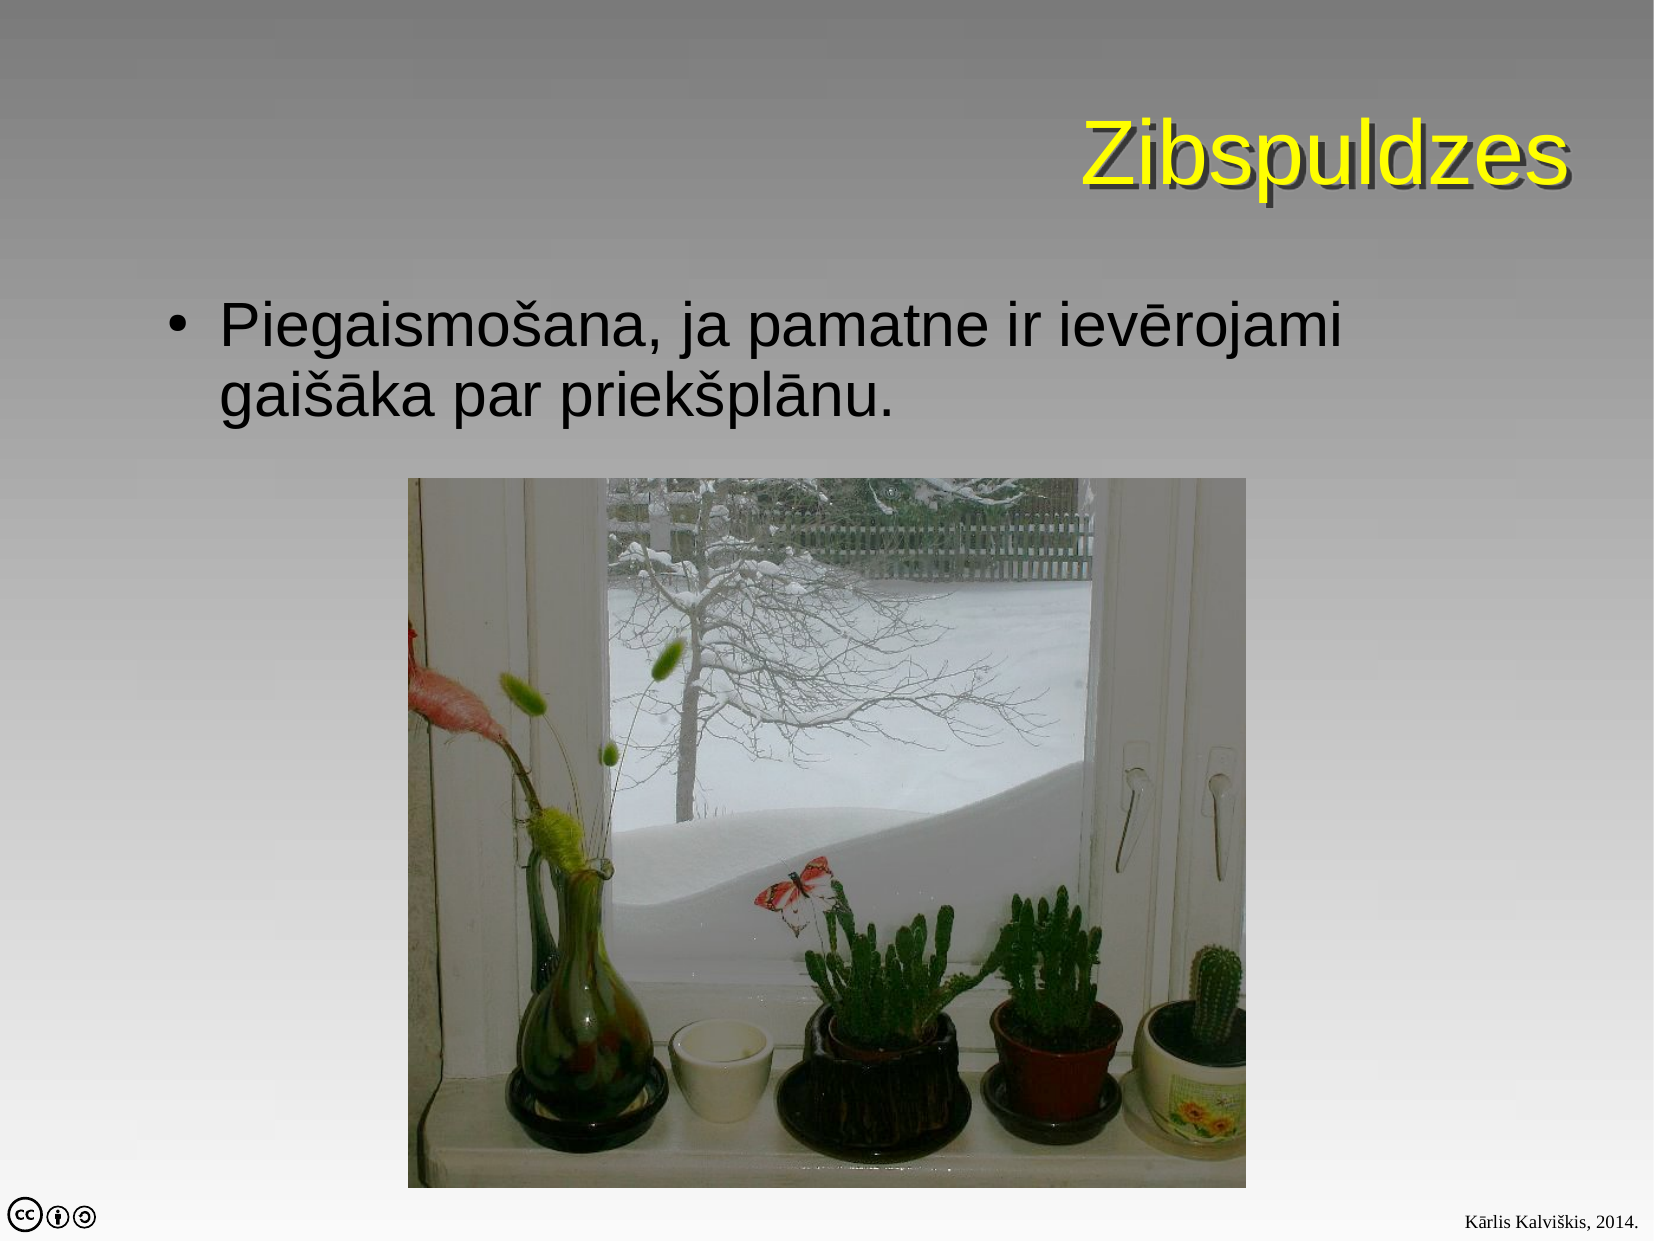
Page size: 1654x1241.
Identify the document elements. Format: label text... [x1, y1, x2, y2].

list Piegaismošana, ja pamatne ir ievērojami gaišāka par priekšplānu. [82, 290, 1571, 1109]
title Zibspuldzes [82, 49, 1571, 257]
picture [0, 0, 1654, 1241]
